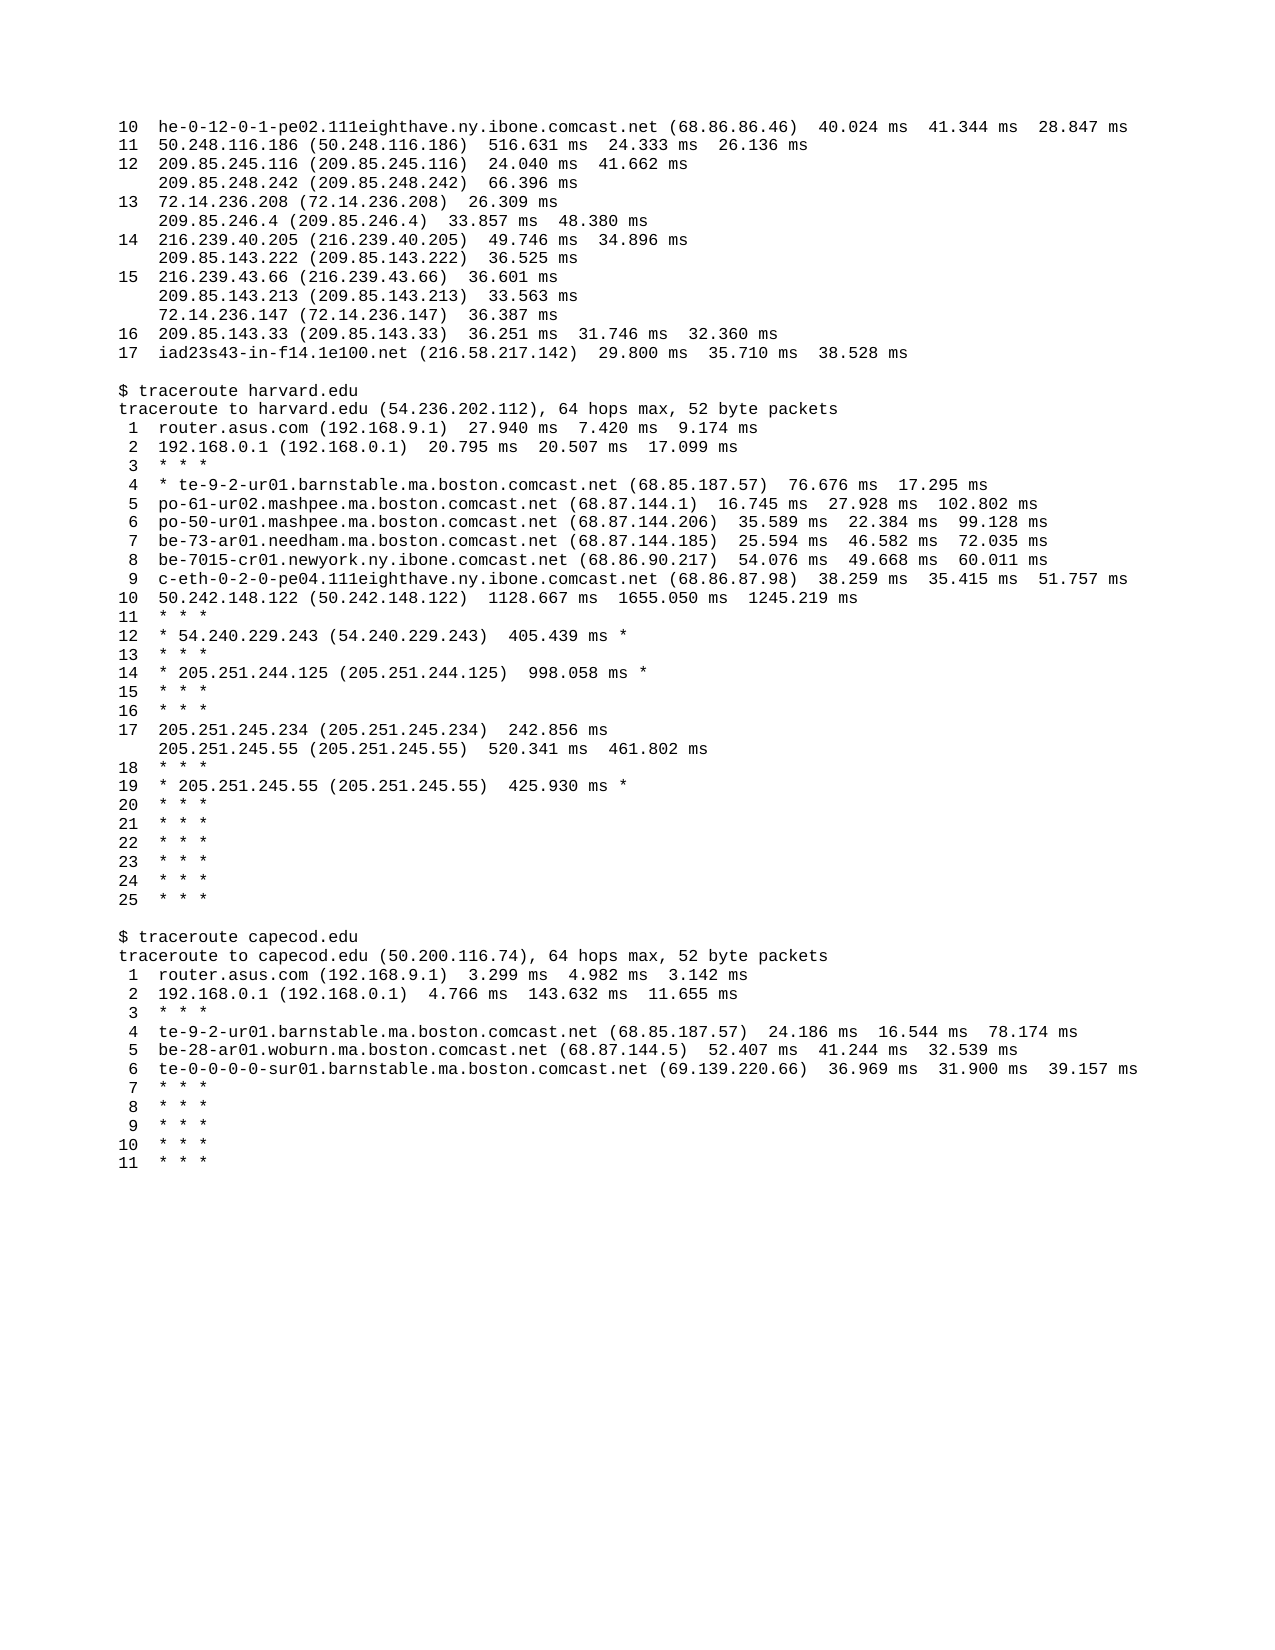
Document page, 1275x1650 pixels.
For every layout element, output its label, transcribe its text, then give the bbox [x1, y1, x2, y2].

text 10 he-0-12-0-1-pe02.111eighthave.ny.ibone.comcast.net (68.86.86.46) 40.024 ms 41.344 ms 28.847 ms [118, 118, 1157, 137]
text 6 po-50-ur01.mashpee.ma.boston.comcast.net (68.87.144.206) 35.589 ms 22.384 ms 99.128 ms [118, 514, 1157, 533]
text 1 router.asus.com (192.168.9.1) 27.940 ms 7.420 ms 9.174 ms [118, 420, 1157, 439]
text 21 * * * [118, 816, 1157, 834]
text 5 be-28-ar01.woburn.ma.boston.comcast.net (68.87.144.5) 52.407 ms 41.244 ms 32.539 ms [118, 1042, 1157, 1061]
text 16 * * * [118, 703, 1157, 721]
text 24 * * * [118, 872, 1157, 891]
text 16 209.85.143.33 (209.85.143.33) 36.251 ms 31.746 ms 32.360 ms [118, 326, 1157, 344]
text traceroute to capecod.edu (50.200.116.74), 64 hops max, 52 byte packets [118, 948, 1157, 967]
text 15 216.239.43.66 (216.239.43.66) 36.601 ms [118, 269, 1157, 288]
text 12 209.85.245.116 (209.85.245.116) 24.040 ms 41.662 ms [118, 156, 1157, 175]
text 4 te-9-2-ur01.barnstable.ma.boston.comcast.net (68.85.187.57) 24.186 ms 16.544 ms 78.174 ms [118, 1023, 1157, 1042]
text 13 72.14.236.208 (72.14.236.208) 26.309 ms [118, 193, 1157, 212]
text 205.251.245.55 (205.251.245.55) 520.341 ms 461.802 ms [118, 740, 1157, 759]
text 12 * 54.240.229.243 (54.240.229.243) 405.439 ms * [118, 627, 1157, 646]
text 3 * * * [118, 457, 1157, 476]
text 10 * * * [118, 1136, 1157, 1155]
text $ traceroute capecod.edu [118, 929, 1157, 948]
text 3 * * * [118, 1004, 1157, 1023]
text 5 po-61-ur02.mashpee.ma.boston.comcast.net (68.87.144.1) 16.745 ms 27.928 ms 102.802 ms [118, 495, 1157, 514]
text 72.14.236.147 (72.14.236.147) 36.387 ms [118, 307, 1157, 326]
text 25 * * * [118, 891, 1157, 910]
text 8 * * * [118, 1098, 1157, 1117]
text 209.85.248.242 (209.85.248.242) 66.396 ms [118, 175, 1157, 193]
text 23 * * * [118, 853, 1157, 872]
text 7 be-73-ar01.needham.ma.boston.comcast.net (68.87.144.185) 25.594 ms 46.582 ms 72.035 ms [118, 533, 1157, 552]
text 9 c-eth-0-2-0-pe04.111eighthave.ny.ibone.comcast.net (68.86.87.98) 38.259 ms 35.415 ms 51.757 ms [118, 571, 1157, 589]
text 14 216.239.40.205 (216.239.40.205) 49.746 ms 34.896 ms [118, 231, 1157, 250]
text 2 192.168.0.1 (192.168.0.1) 4.766 ms 143.632 ms 11.655 ms [118, 985, 1157, 1004]
text 11 50.248.116.186 (50.248.116.186) 516.631 ms 24.333 ms 26.136 ms [118, 137, 1157, 156]
text 10 50.242.148.122 (50.242.148.122) 1128.667 ms 1655.050 ms 1245.219 ms [118, 589, 1157, 608]
text 17 205.251.245.234 (205.251.245.234) 242.856 ms [118, 721, 1157, 740]
text 11 * * * [118, 608, 1157, 627]
text 209.85.246.4 (209.85.246.4) 33.857 ms 48.380 ms [118, 212, 1157, 231]
text 209.85.143.222 (209.85.143.222) 36.525 ms [118, 250, 1157, 269]
text 4 * te-9-2-ur01.barnstable.ma.boston.comcast.net (68.85.187.57) 76.676 ms 17.295 ms [118, 476, 1157, 495]
text 19 * 205.251.245.55 (205.251.245.55) 425.930 ms * [118, 778, 1157, 797]
text 18 * * * [118, 759, 1157, 778]
text 11 * * * [118, 1155, 1157, 1174]
text 15 * * * [118, 684, 1157, 703]
text 209.85.143.213 (209.85.143.213) 33.563 ms [118, 288, 1157, 307]
text 9 * * * [118, 1117, 1157, 1136]
text traceroute to harvard.edu (54.236.202.112), 64 hops max, 52 byte packets [118, 401, 1157, 420]
text 1 router.asus.com (192.168.9.1) 3.299 ms 4.982 ms 3.142 ms [118, 967, 1157, 985]
text 8 be-7015-cr01.newyork.ny.ibone.comcast.net (68.86.90.217) 54.076 ms 49.668 ms 60.011 ms [118, 552, 1157, 571]
text 7 * * * [118, 1080, 1157, 1098]
text 6 te-0-0-0-0-sur01.barnstable.ma.boston.comcast.net (69.139.220.66) 36.969 ms 31.900 ms 39.157 ms [118, 1061, 1157, 1080]
text 17 iad23s43-in-f14.1e100.net (216.58.217.142) 29.800 ms 35.710 ms 38.528 ms [118, 344, 1157, 363]
text 2 192.168.0.1 (192.168.0.1) 20.795 ms 20.507 ms 17.099 ms [118, 439, 1157, 457]
text $ traceroute harvard.edu [118, 382, 1157, 401]
text 20 * * * [118, 797, 1157, 816]
text 14 * 205.251.244.125 (205.251.244.125) 998.058 ms * [118, 665, 1157, 684]
text 13 * * * [118, 646, 1157, 665]
text 22 * * * [118, 834, 1157, 853]
